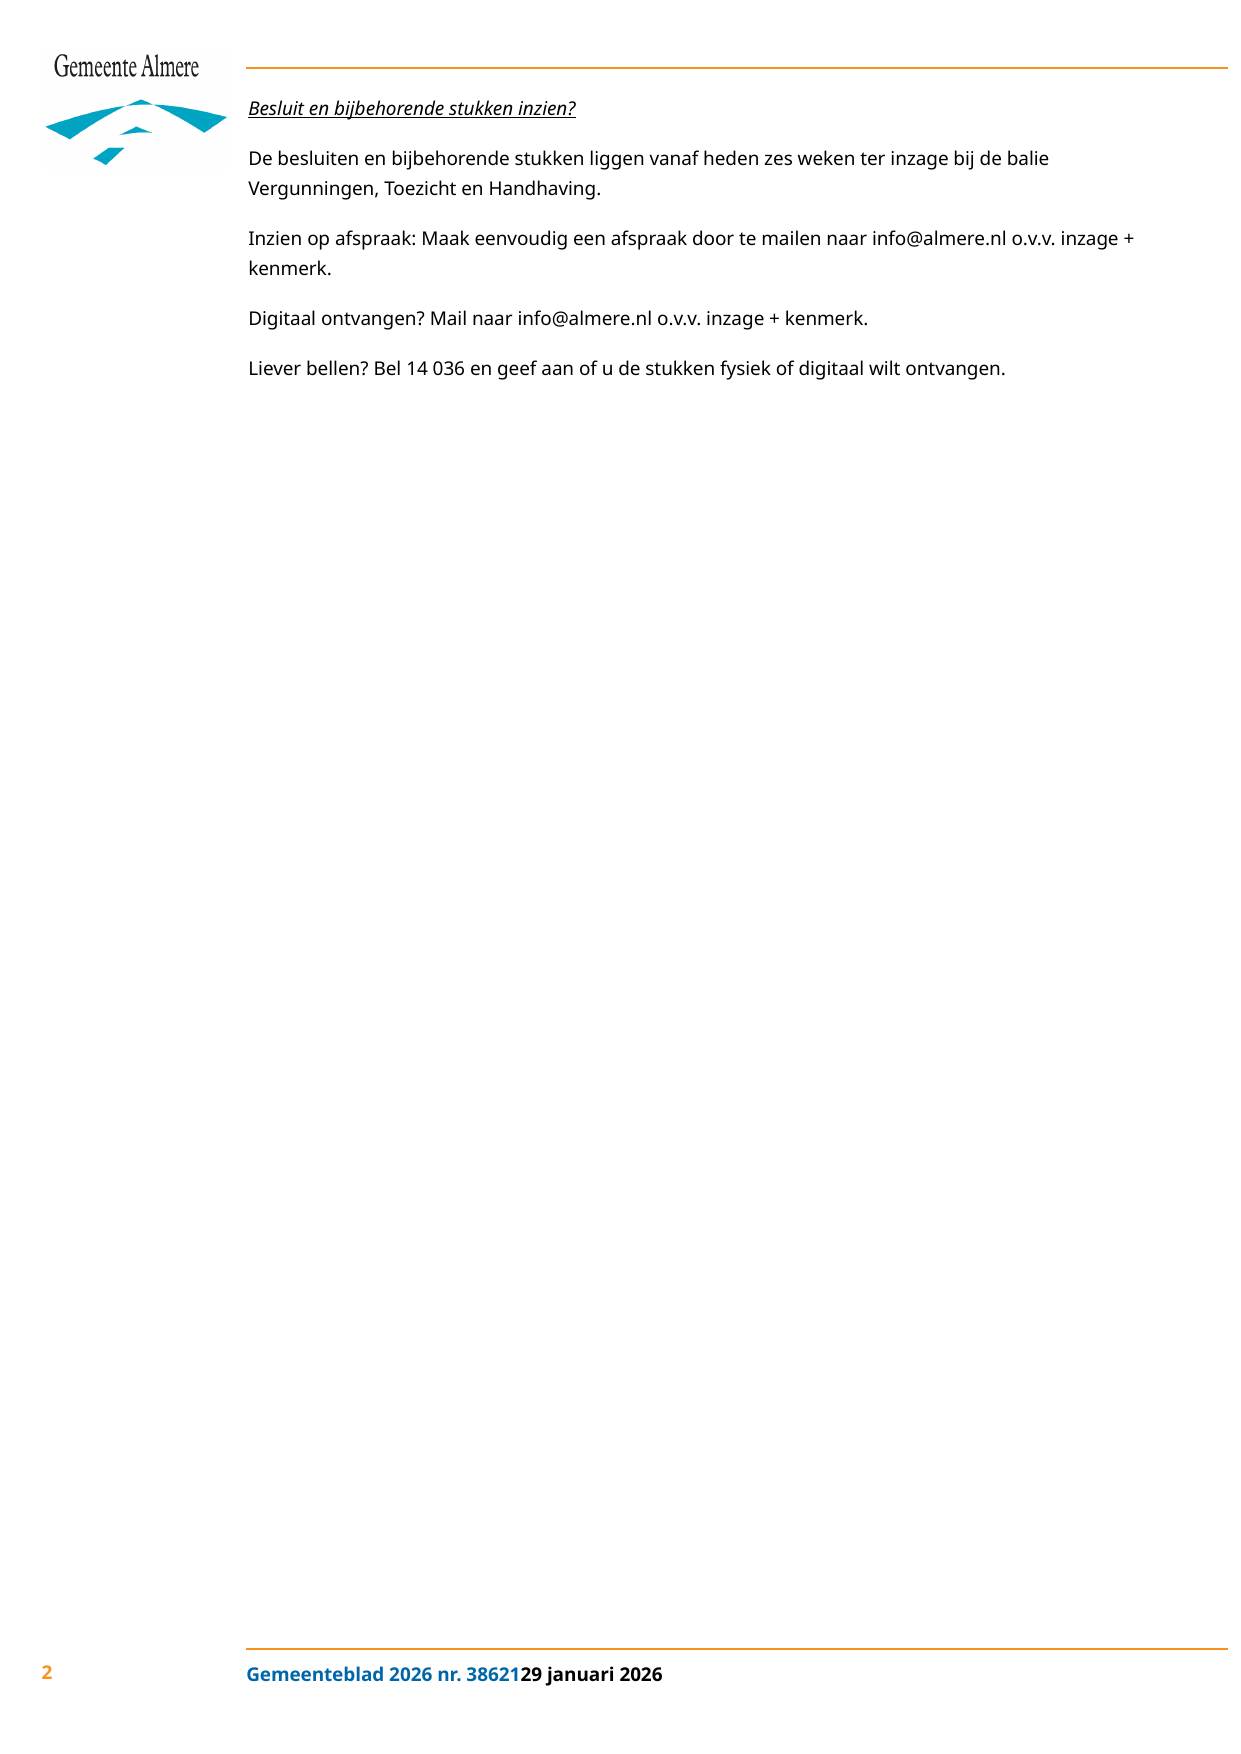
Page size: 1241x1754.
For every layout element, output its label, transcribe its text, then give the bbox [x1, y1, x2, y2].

text Liever bellen? Bel 14 036 en geef aan of u de stukken fysiek of digitaal wilt ontvangen. [248, 356, 1152, 381]
text Besluit en bijbehorende stukken inzien? [248, 95, 1152, 121]
text Inzien op afspraak: Maak eenvoudig een afspraak door te mailen naar info@almere.nl o.v.v. inzage + kenmerk. [248, 225, 1152, 281]
text Digitaal ontvangen? Mail naar info@almere.nl o.v.v. inzage + kenmerk. [248, 305, 1152, 331]
text De besluiten en bijbehorende stukken liggen vanaf heden zes weken ter inzage bij de balie Vergunningen, Toezicht en Handhaving. [248, 145, 1152, 201]
picture [41, 47, 231, 172]
